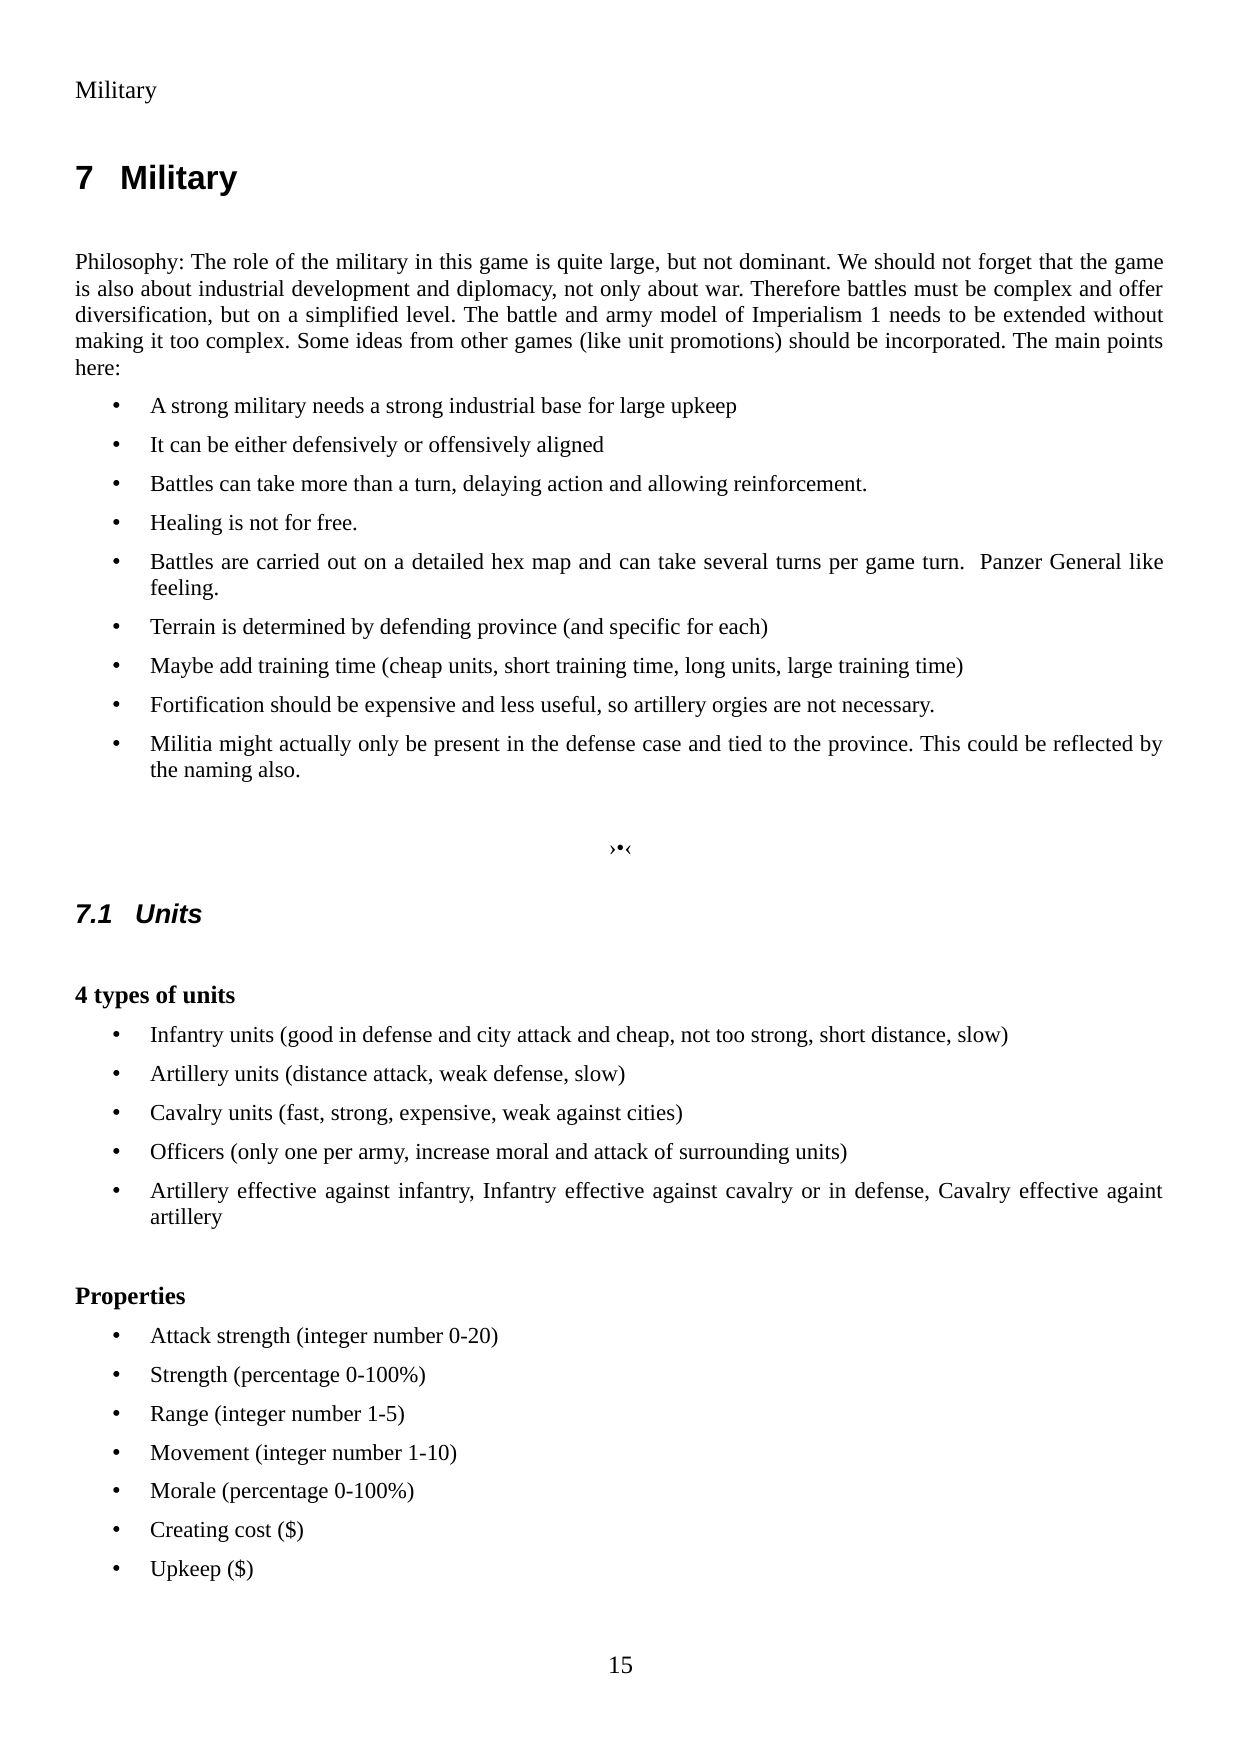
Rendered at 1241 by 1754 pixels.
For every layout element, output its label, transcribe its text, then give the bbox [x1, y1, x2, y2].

list Officers (only one per army, increase moral and attack of surrounding units) [112, 1138, 1166, 1164]
text Philosophy: The role of the military in this game is quite large, but not dominant. We should not forget that the game is also about industrial development and diplomacy, not only about war. Therefore battles must be complex and offer diversification, but on a simplified level. The battle and army model of Imperialism 1 needs to be extended without making it too complex. Some ideas from other games (like unit promotions) should be incorporated. The main points here: [75, 248, 1166, 380]
subtitle Military [75, 158, 1166, 197]
list Artillery effective against infantry, Infantry effective against cavalry or in defense, Cavalry effective againt artillery [112, 1177, 1166, 1229]
list Creating cost ($) [112, 1516, 1166, 1543]
list Battles can take more than a turn, delaying action and allowing reinforcement. [112, 470, 1166, 497]
list Morale (percentage 0-100%) [112, 1478, 1166, 1504]
list A strong military needs a strong industrial base for large upkeep [112, 392, 1166, 419]
list Strength (percentage 0-100%) [112, 1361, 1166, 1387]
list Terrain is determined by defending province (and specific for each) [112, 613, 1166, 639]
list Battles are carried out on a detailed hex map and can take several turns per game turn. Panzer General like feeling. [112, 548, 1166, 601]
list Upkeep ($) [112, 1555, 1166, 1582]
list Artillery units (distance attack, weak defense, slow) [112, 1060, 1166, 1087]
list It can be either defensively or offensively aligned [112, 431, 1166, 458]
subtitle Units [75, 898, 1166, 929]
text ›•‹ [75, 834, 1166, 860]
list Fortification should be expensive and less useful, so artillery orgies are not necessary. [112, 691, 1166, 717]
list Attack strength (integer number 0-20) [112, 1322, 1166, 1348]
text 4 types of units [75, 980, 1166, 1009]
list Militia might actually only be present in the defense case and tied to the province. This could be reflected by the naming also. [112, 730, 1166, 782]
list Infantry units (good in defense and city attack and cheap, not too strong, short distance, slow) [112, 1021, 1166, 1048]
list Movement (integer number 1-10) [112, 1439, 1166, 1465]
list Range (integer number 1-5) [112, 1400, 1166, 1426]
list Cavalry units (fast, strong, expensive, weak against cities) [112, 1099, 1166, 1126]
list Healing is not for free. [112, 509, 1166, 535]
text Properties [75, 1281, 1166, 1310]
list Maybe add training time (cheap units, short training time, long units, large training time) [112, 652, 1166, 678]
